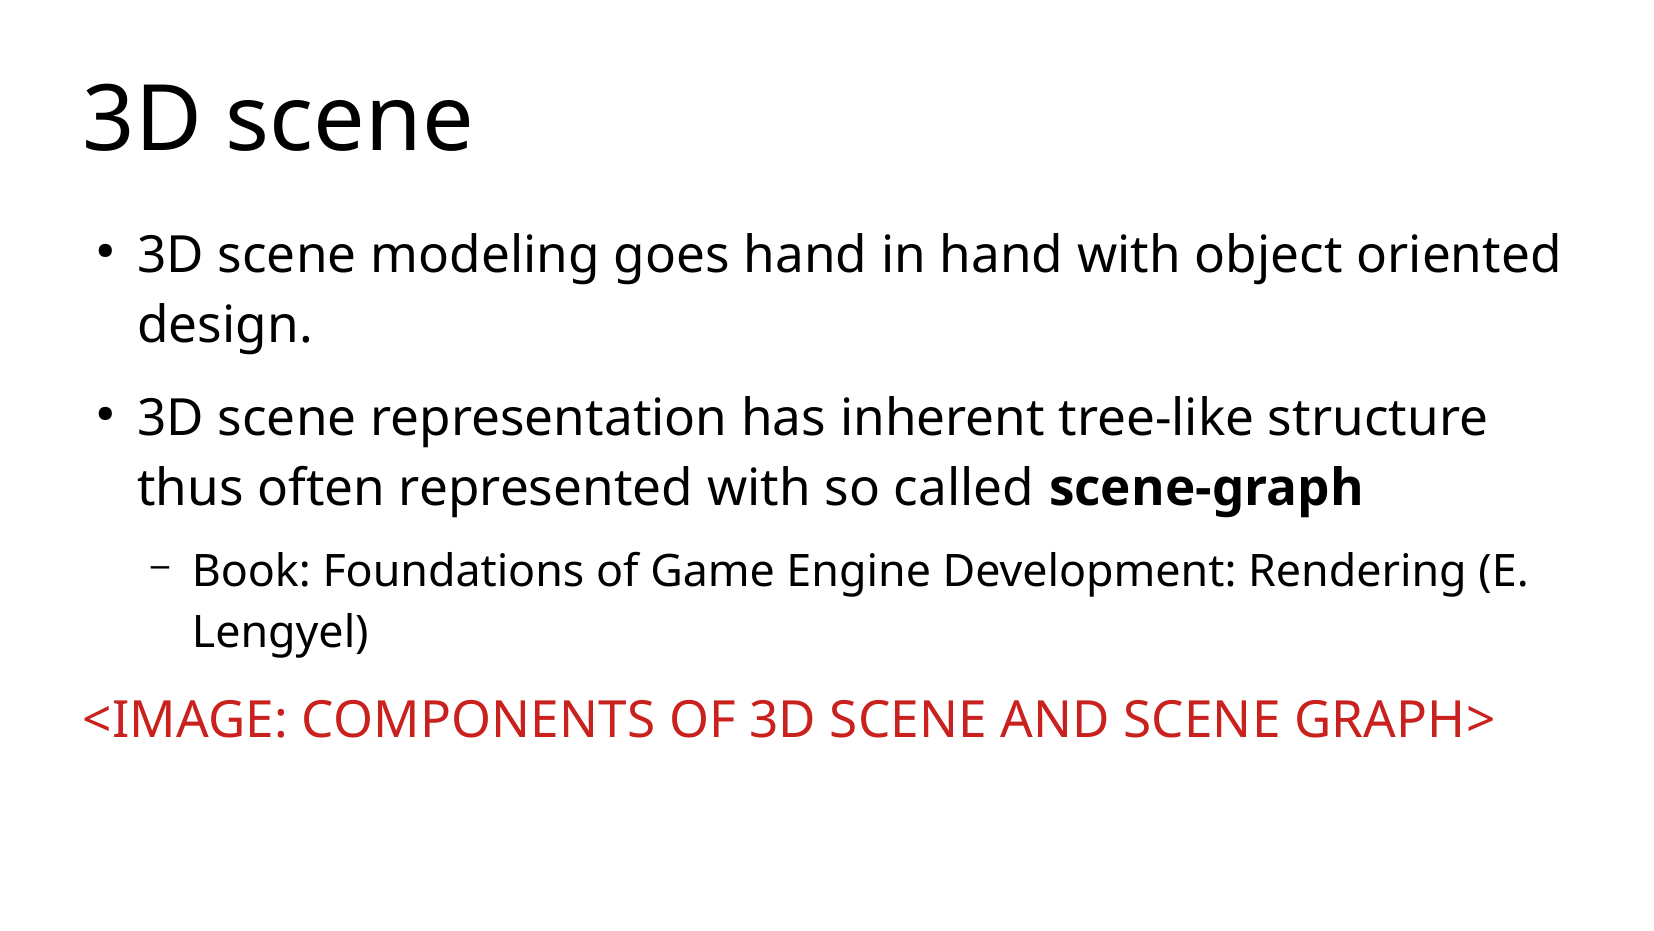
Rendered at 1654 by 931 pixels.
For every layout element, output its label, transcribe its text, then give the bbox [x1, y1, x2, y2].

title 3D scene [82, 37, 1571, 193]
list 3D scene modeling goes hand in hand with object oriented design. 3D scene representation has inherent tree-like structure thus often represented with so called scene-graph Book: Foundations of Game Engine Development: Rendering (E. Lengyel) <IMAGE: COMPONENTS OF 3D SCENE AND SCENE GRAPH> [82, 217, 1571, 758]
